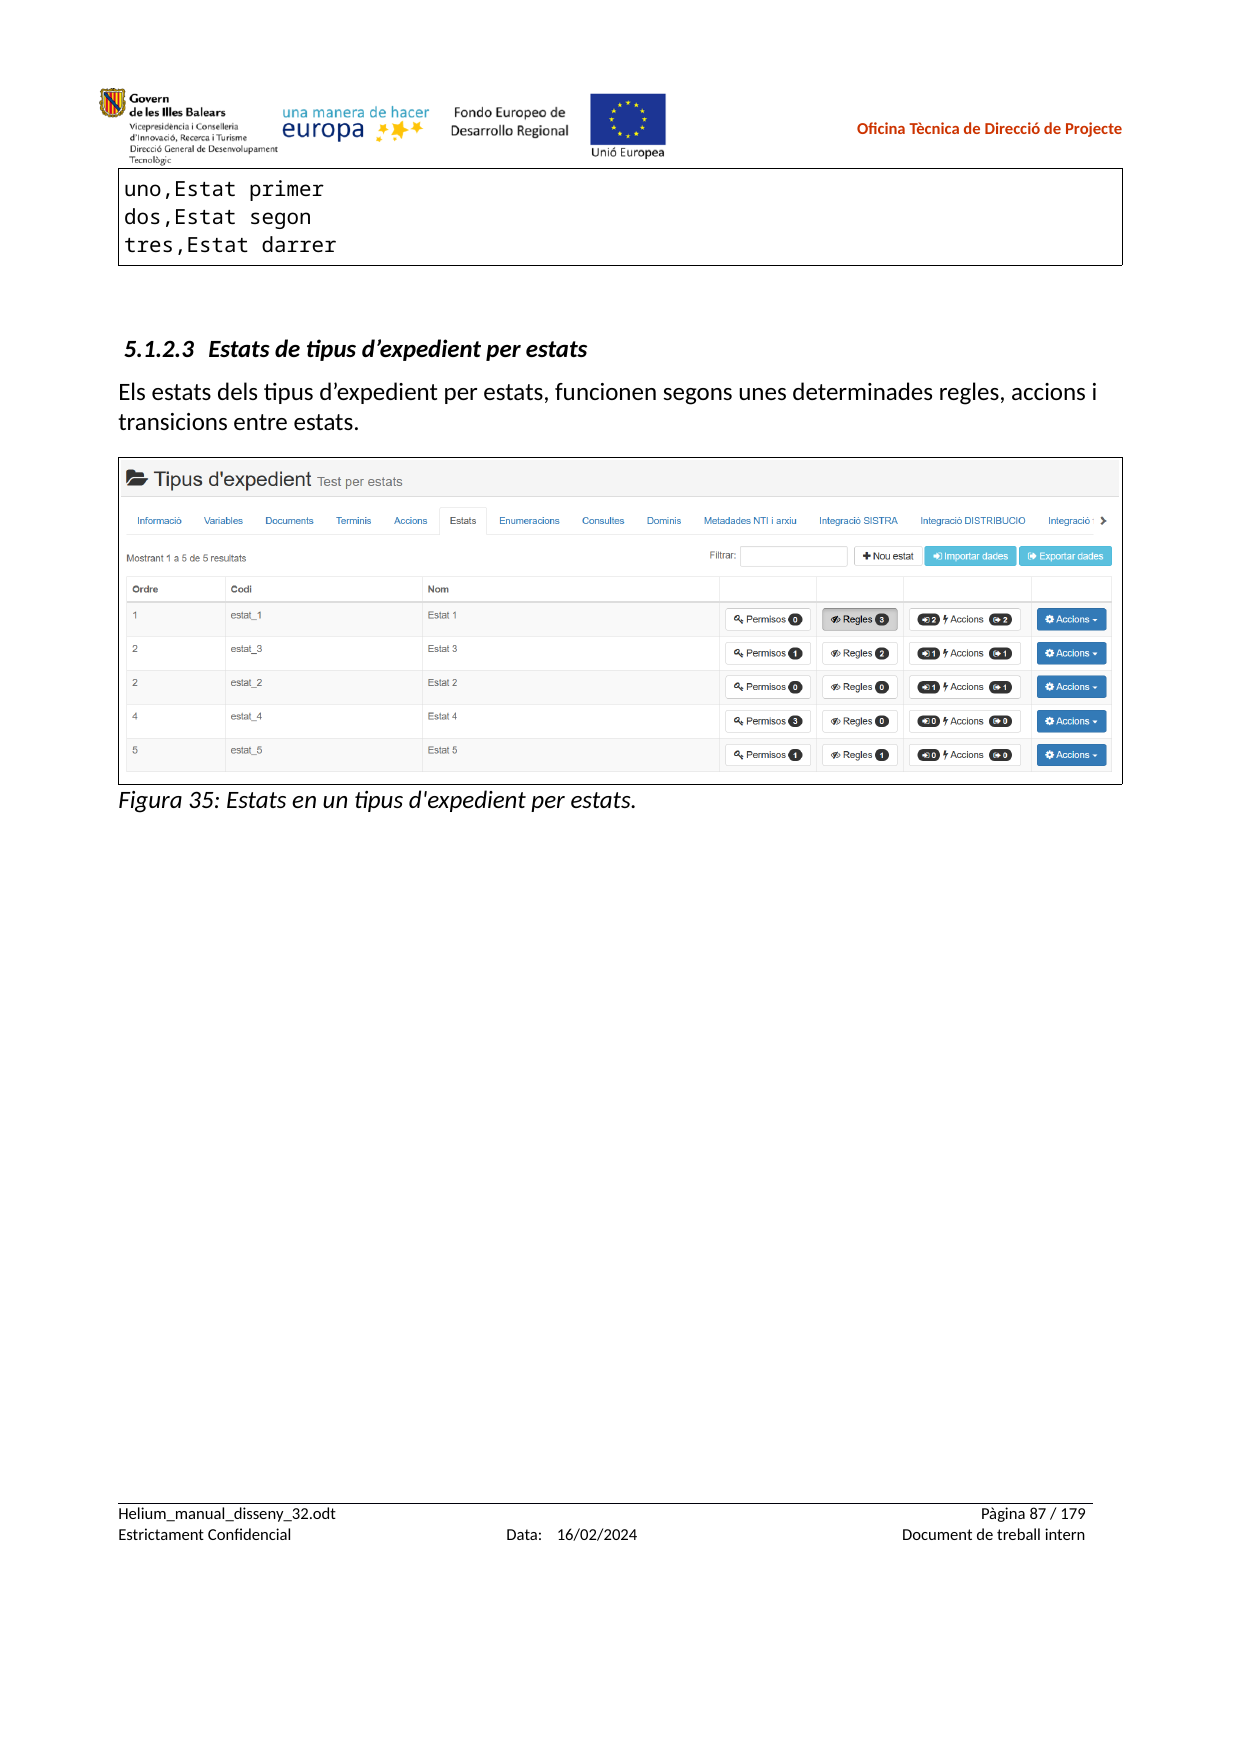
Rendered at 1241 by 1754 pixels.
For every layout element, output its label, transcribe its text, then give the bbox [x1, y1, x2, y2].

text Els estats dels tipus d’expedient per estats, funcionen segons unes determinades regles, accions i transicions entre estats. [118, 376, 1122, 437]
subtitle Estats de tipus d’expedient per estats [118, 333, 1122, 363]
picture [99, 87, 668, 166]
text [119, 458, 1122, 784]
picture [121, 460, 1119, 781]
table_header uno,Estat primer dos,Estat segon tres,Estat darrer [119, 169, 1122, 265]
text Figura 35: Estats en un tipus d'expedient per estats. [118, 785, 1122, 814]
